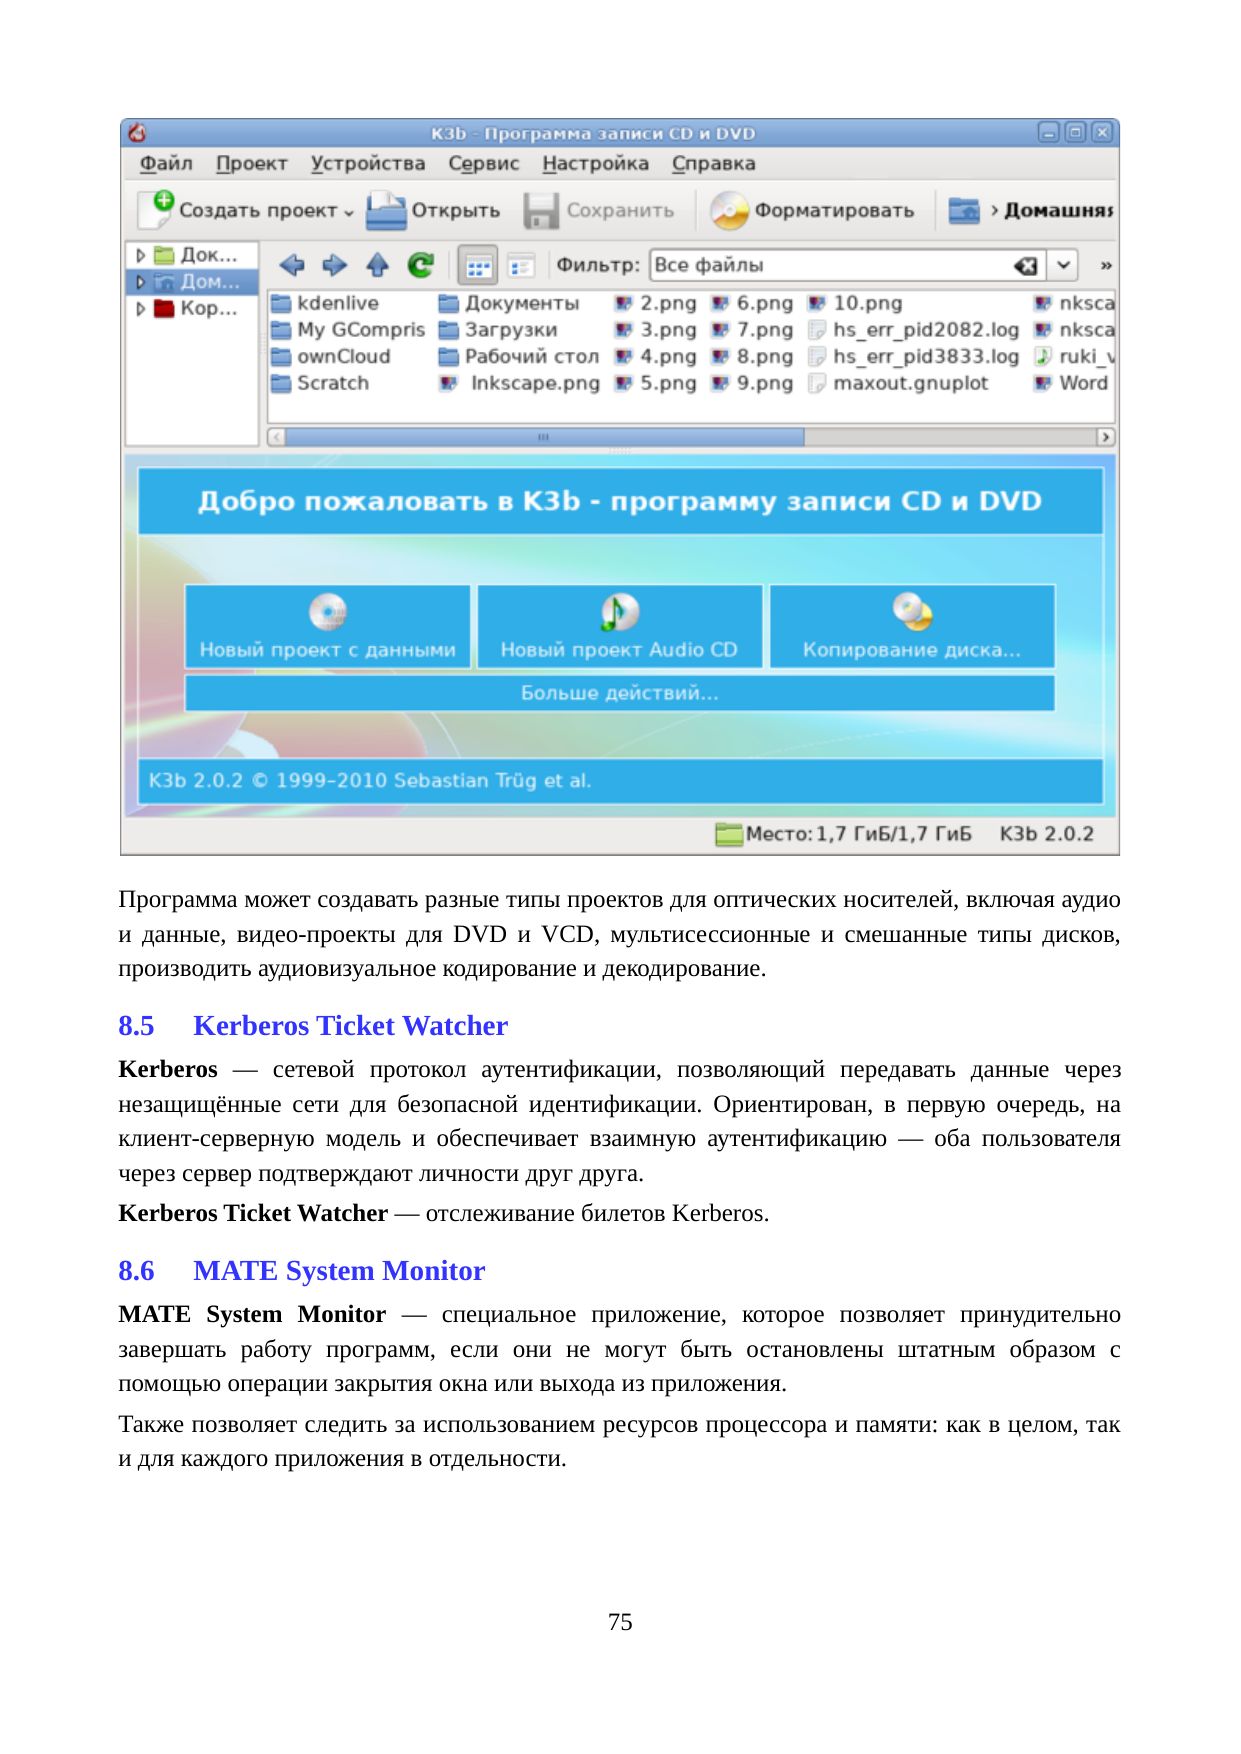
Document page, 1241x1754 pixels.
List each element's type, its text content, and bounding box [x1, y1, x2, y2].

text Также позволяет следить за использованием ресурсов процессора и памяти: как в целом, так и для каждого приложения в отдельности. [118, 1409, 1122, 1472]
text MATE System Monitor — специальное приложение, которое позволяет принудительно завершать работу программ, если они не могут быть остановлены штатным образом с помощью операции закрытия окна или выхода из приложения. [118, 1299, 1122, 1397]
subtitle MATE System Monitor [118, 1253, 1122, 1287]
subtitle Kerberos Ticket Watcher [118, 1008, 1122, 1042]
text Kerberos Ticket Watcher — отслеживание билетов Kerberos. [118, 1198, 1122, 1227]
text Kerberos — сетевой протокол аутентификации, позволяющий передавать данные через незащищённые сети для безопасной идентификации. Ориентирован, в первую очередь, на клиент-серверную модель и обеспечивает взаимную аутентификацию — оба пользователя через сервер подтверждают личности друг друга. [118, 1054, 1122, 1187]
picture [120, 118, 1121, 856]
text Программа может создавать разные типы проектов для оптических носителей, включая аудио и данные, видео-проекты для DVD и VCD, мультисессионные и смешанные типы дисков, производить аудиовизуальное кодирование и декодирование. [118, 884, 1122, 982]
